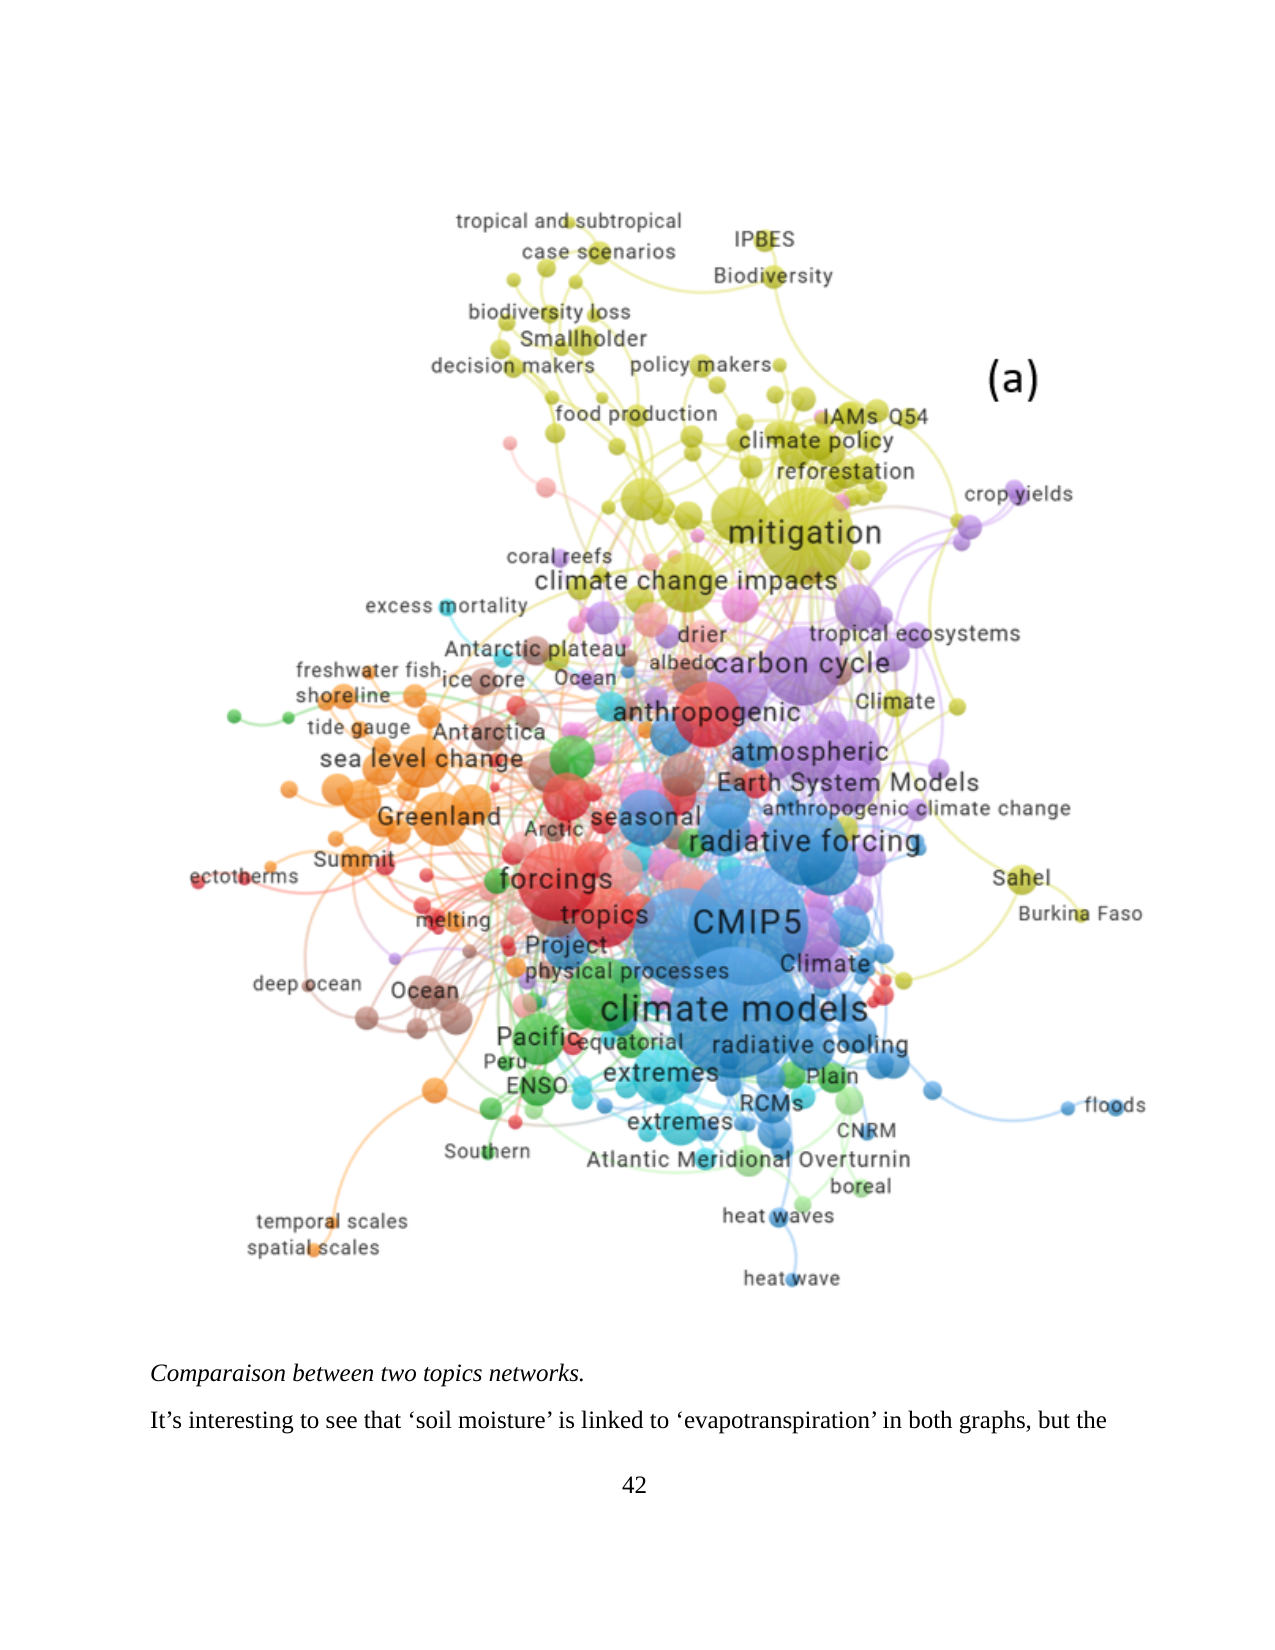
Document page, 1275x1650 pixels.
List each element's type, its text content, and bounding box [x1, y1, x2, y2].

text Comparaison between two topics networks. [150, 1354, 1125, 1387]
text It’s interesting to see that ‘soil moisture’ is linked to ‘evapotranspiration’ in both graphs, but the [150, 1405, 1125, 1434]
picture [150, 150, 1275, 1354]
